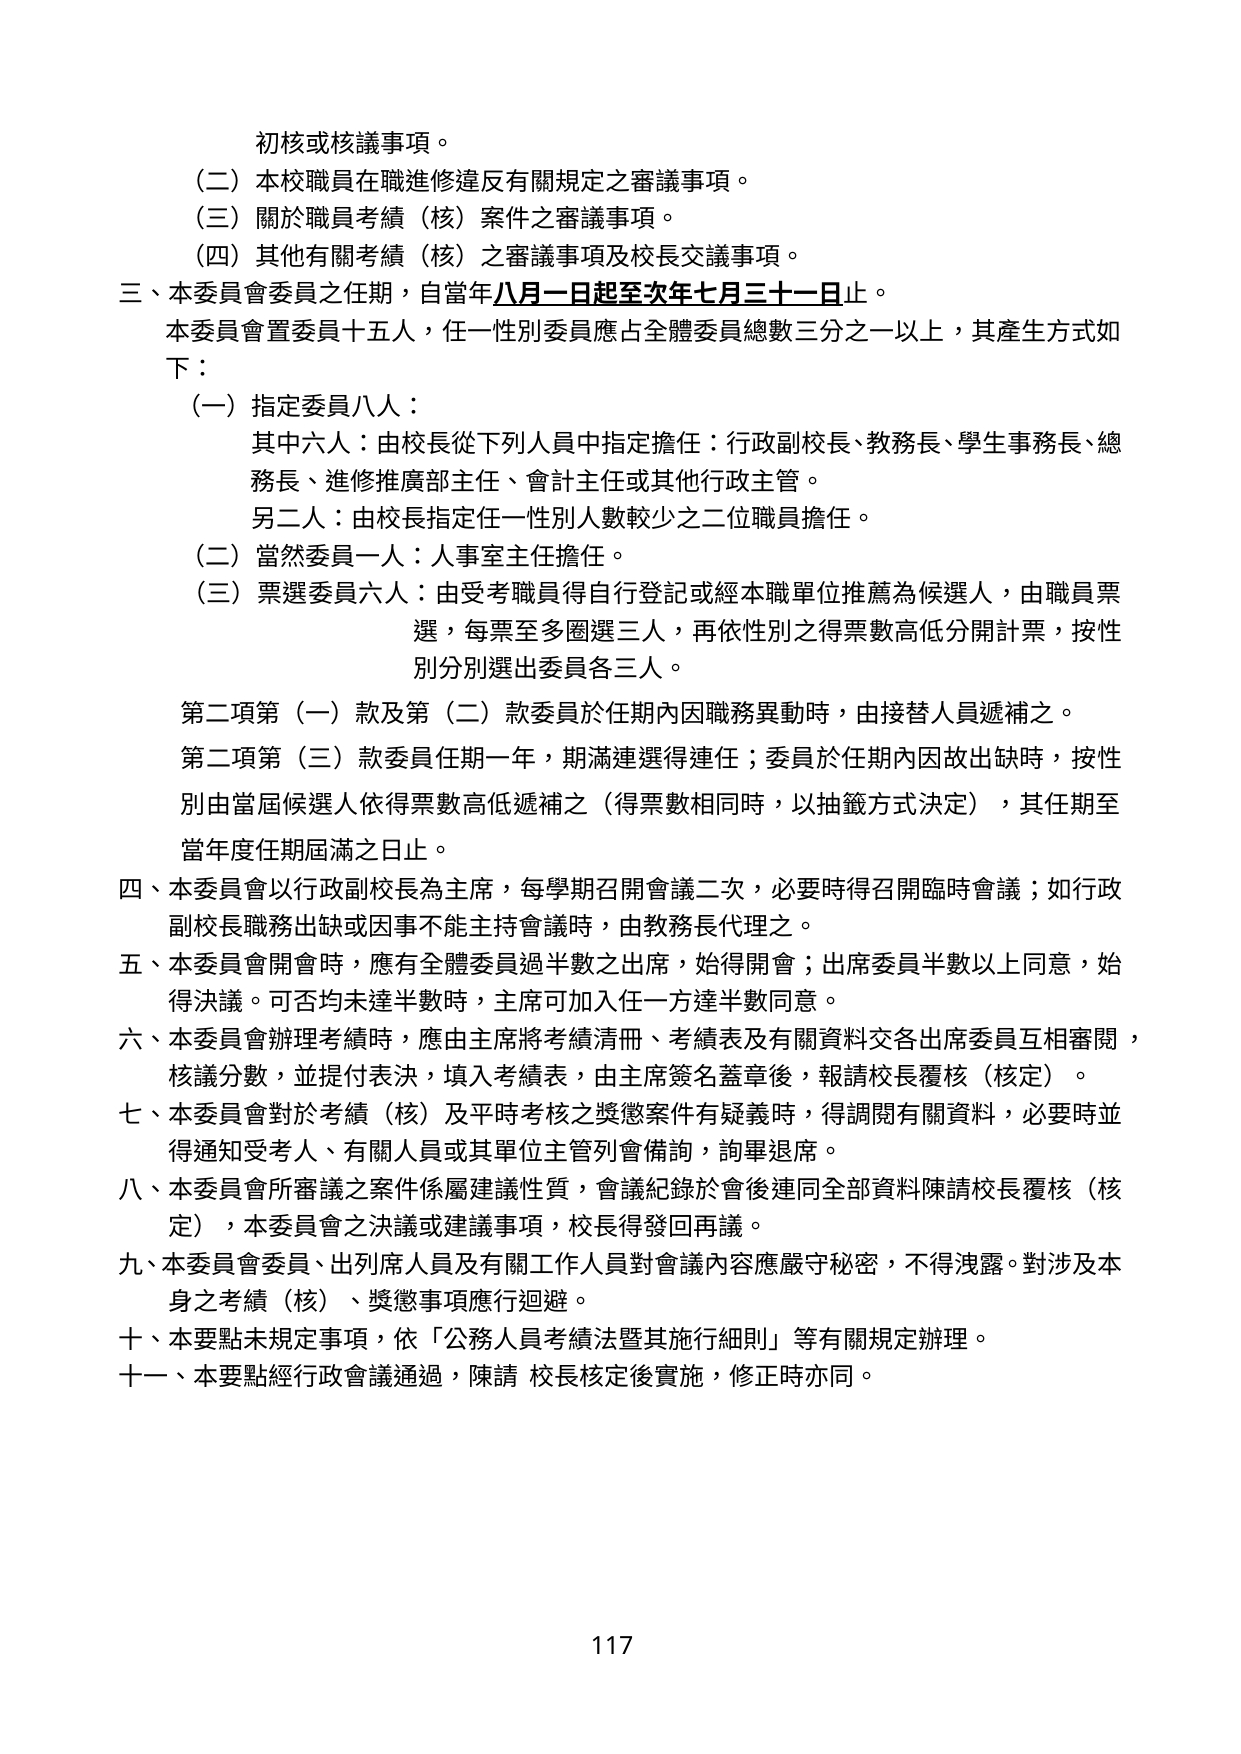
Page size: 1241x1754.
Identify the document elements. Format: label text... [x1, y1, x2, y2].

text （三）關於職員考績（核）案件之審議事項。 [181, 198, 1122, 235]
text 十、本要點未規定事項，依「公務人員考績法暨其施行細則」等有關規定辦理。 [118, 1319, 1122, 1356]
text 第二項第（一）款及第（二）款委員於任期內因職務異動時，由接替人員遞補之。 [181, 685, 1122, 731]
text 其中六人：由校長從下列人員中指定擔任：行政副校長、教務長、學生事務長、總務長、進修推廣部主任、會計主任或其他行政主管。 [251, 423, 1122, 498]
text 本委員會置委員十五人，任一性別委員應占全體委員總數三分之一以上，其產生方式如下： [165, 310, 1122, 385]
text 另二人：由校長指定任一性別人數較少之二位職員擔任。 [251, 498, 1122, 535]
text 六、本委員會辦理考績時，應由主席將考績清冊、考績表及有關資料交各出席委員互相審閱，核議分數，並提付表決，填入考績表，由主席簽名蓋章後，報請校長覆核（核定）。 [118, 1019, 1122, 1094]
text （三）票選委員六人：由受考職員得自行登記或經本職單位推薦為候選人，由職員票選，每票至多圈選三人，再依性別之得票數高低分開計票，按性別分別選出委員各三人。 [181, 573, 1122, 685]
text 七、本委員會對於考績（核）及平時考核之獎懲案件有疑義時，得調閱有關資料，必要時並得通知受考人、有關人員或其單位主管列會備詢，詢畢退席。 [118, 1094, 1122, 1169]
text 五、本委員會開會時，應有全體委員過半數之出席，始得開會；出席委員半數以上同意，始得決議。可否均未達半數時，主席可加入任一方達半數同意。 [118, 944, 1122, 1019]
text 第二項第（三）款委員任期一年，期滿連選得連任；委員於任期內因故出缺時，按性別由當屆候選人依得票數高低遞補之（得票數相同時，以抽籤方式決定），其任期至當年度任期屆滿之日止。 [181, 731, 1122, 869]
text （二）當然委員一人：人事室主任擔任。 [168, 535, 1122, 573]
text 八、本委員會所審議之案件係屬建議性質，會議紀錄於會後連同全部資料陳請校長覆核（核定），本委員會之決議或建議事項，校長得發回再議。 [118, 1169, 1122, 1244]
text 三、本委員會委員之任期，自當年八月一日起至次年七月三十一日止。 [118, 273, 1122, 310]
text 四、本委員會以行政副校長為主席，每學期召開會議二次，必要時得召開臨時會議；如行政副校長職務出缺或因事不能主持會議時，由教務長代理之。 [118, 869, 1122, 944]
text （二）本校職員在職進修違反有關規定之審議事項。 [181, 160, 1122, 198]
text 九、本委員會委員、出列席人員及有關工作人員對會議內容應嚴守秘密，不得洩露。對涉及本身之考績（核）、獎懲事項應行迴避。 [118, 1244, 1122, 1319]
text 初核或核議事項。 [181, 123, 1122, 160]
text 十一、本要點經行政會議通過，陳請 校長核定後實施，修正時亦同。 [118, 1356, 1122, 1394]
text （四）其他有關考績（核）之審議事項及校長交議事項。 [181, 235, 1122, 273]
text （一）指定委員八人： [176, 385, 1122, 423]
